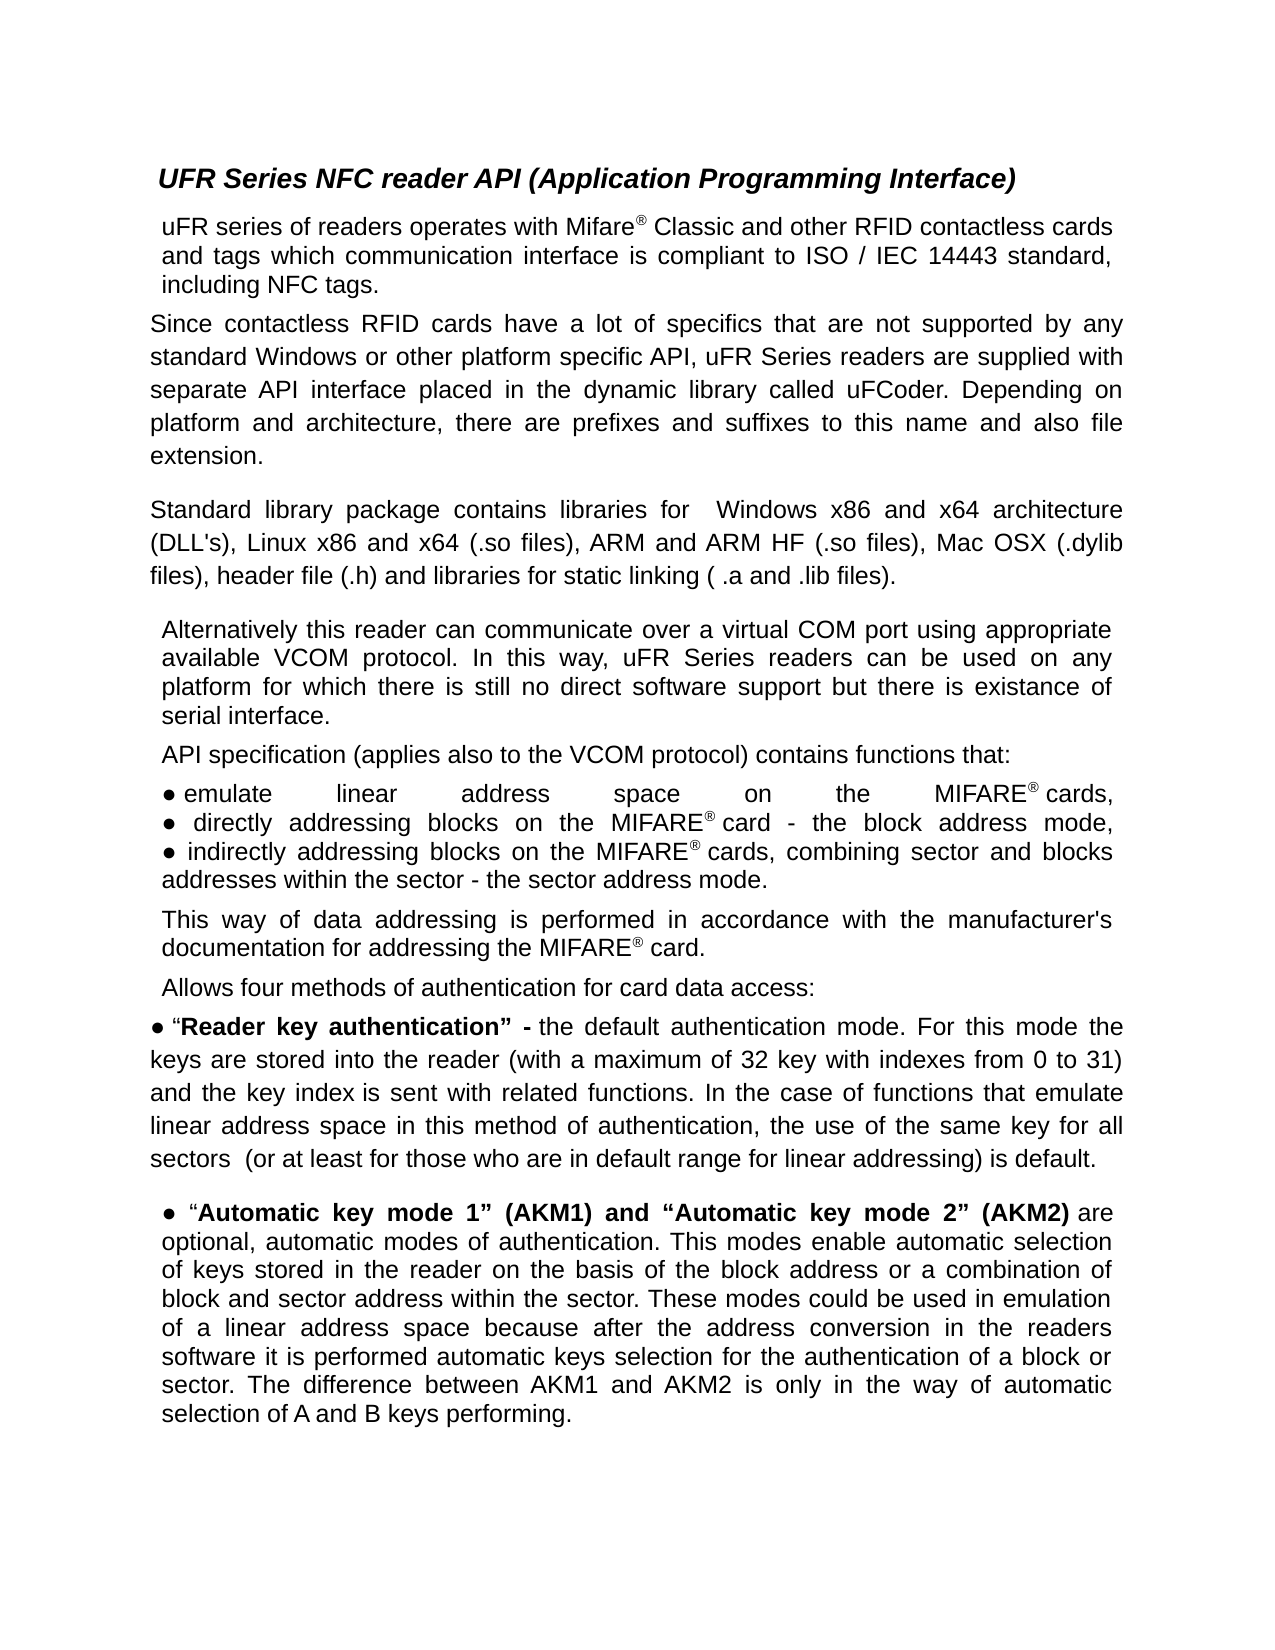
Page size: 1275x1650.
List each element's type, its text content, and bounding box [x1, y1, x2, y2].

text Since contactless RFID cards have a lot of specifics that are not supported by any standard Windows or other platform specific API, uFR Series readers are supplied with separate API interface placed in the dynamic library called uFCoder. Depending on platform and architecture, there are prefixes and suffixes to this name and also file extension. [150, 309, 1125, 470]
text API specification (applies also to the VCOM protocol) contains functions that: [161, 740, 1114, 769]
text Standard library package contains libraries for Windows x86 and x64 architecture (DLL's), Linux x86 and x64 (.so files), ARM and ARM HF (.so files), Mac OSX (.dylib files), header file (.h) and libraries for static linking ( .a and .lib files). [150, 495, 1125, 589]
text ● emulate linear address space on the MIFARE® cards, ● directly addressing blocks on the MIFARE® card - the block address mode, ● indirectly addressing blocks on the MIFARE® cards, combining sector and blocks addresses within the sector - the sector address mode. [161, 779, 1114, 894]
text Alternatively this reader can communicate over a virtual COM port using appropriate available VCOM protocol. In this way, uFR Series readers can be used on any platform for which there is still no direct software support but there is existance of serial interface. [161, 615, 1114, 730]
text uFR series of readers operates with Mifare® Classic and other RFID contactless cards and tags which communication interface is compliant to ISO / IEC 14443 standard, including NFC tags. [161, 212, 1114, 298]
text ● “Automatic key mode 1” (AKM1) and “Automatic key mode 2” (AKM2) are optional, automatic modes of authentication. This modes enable automatic selection of keys stored in the reader on the basis of the block address or a combination of block and sector address within the sector. These modes could be used in emulation of a linear address space because after the address conversion in the readers software it is performed automatic keys selection for the authentication of a block or sector. The difference between AKM1 and AKM2 is only in the way of automatic selection of A and B keys performing. [161, 1198, 1114, 1428]
text Allows four methods of authentication for card data access: [161, 973, 1114, 1001]
text This way of data addressing is performed in accordance with the manufacturer's documentation for addressing the MIFARE® card. [161, 905, 1114, 962]
title UFR Series NFC reader API (Application Programming Interface) [150, 162, 1125, 195]
text ● “Reader key authentication” - the default authentication mode. For this mode the keys are stored into the reader (with a maximum of 32 key with indexes from 0 to 31) and the key index is sent with related functions. In the case of functions that emulate linear address space in this method of authentication, the use of the same key for all sectors (or at least for those who are in default range for linear addressing) is default. [150, 1012, 1125, 1173]
